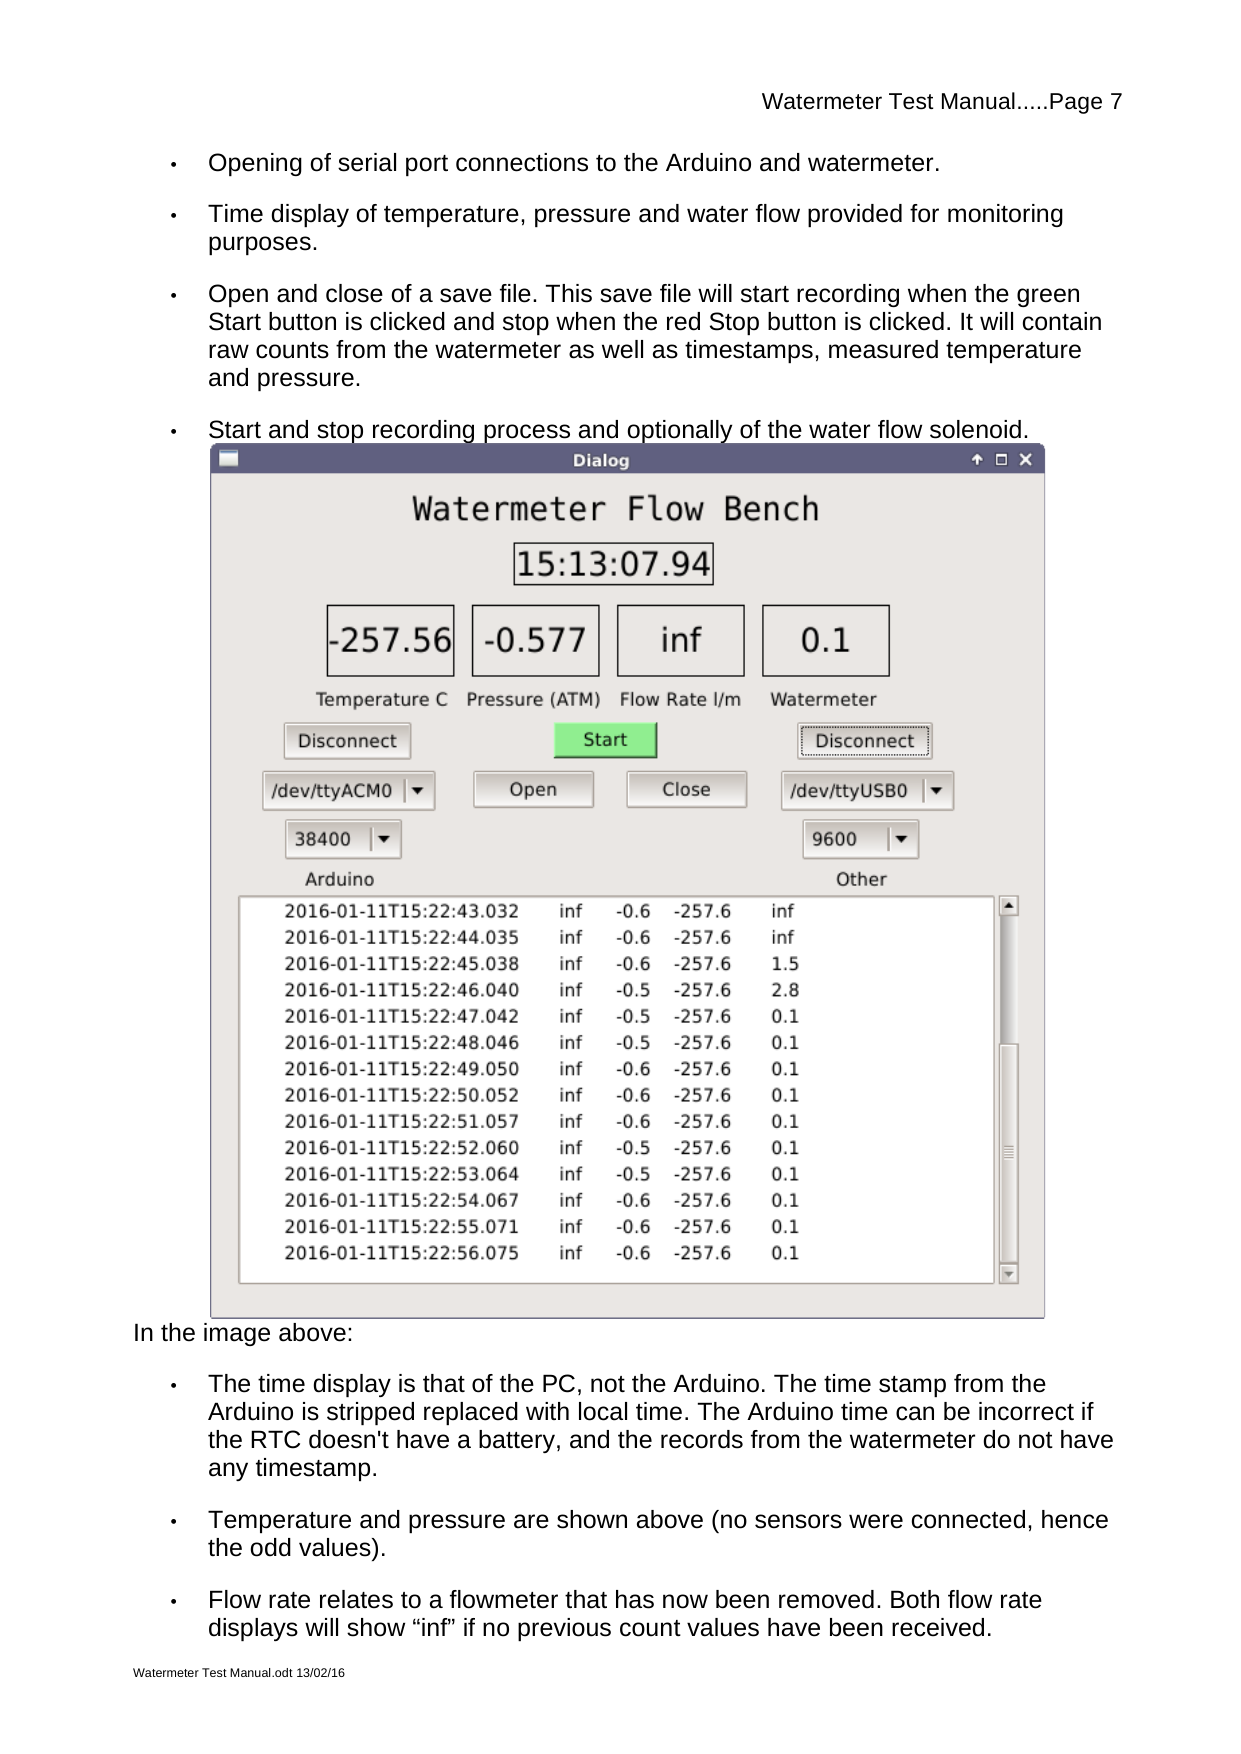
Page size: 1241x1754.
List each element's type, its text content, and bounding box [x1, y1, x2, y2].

list Start and stop recording process and optionally of the water flow solenoid. [170, 416, 1123, 444]
picture [210, 443, 1046, 1319]
list Time display of temperature, pressure and water flow provided for monitoring purposes. [170, 200, 1123, 256]
list Temperature and pressure are shown above (no sensors were connected, hence the odd values). [170, 1506, 1123, 1562]
list Opening of serial port connections to the Arduino and watermeter. [170, 149, 1123, 177]
list Open and close of a save file. This save file will start recording when the green Start button is clicked and stop when the red Stop button is clicked. It will contain raw counts from the watermeter as well as timestamps, measured temperature and pressure. [170, 280, 1123, 392]
list Flow rate relates to a flowmeter that has now been removed. Both flow rate displays will show “inf” if no previous count values have been received. [170, 1586, 1123, 1642]
list The time display is that of the PC, not the Arduino. The time stamp from the Arduino is stripped replaced with local time. The Arduino time can be incorrect if the RTC doesn't have a battery, and the records from the watermeter do not have any timestamp. [170, 1370, 1123, 1482]
text In the image above: [133, 1319, 1123, 1347]
